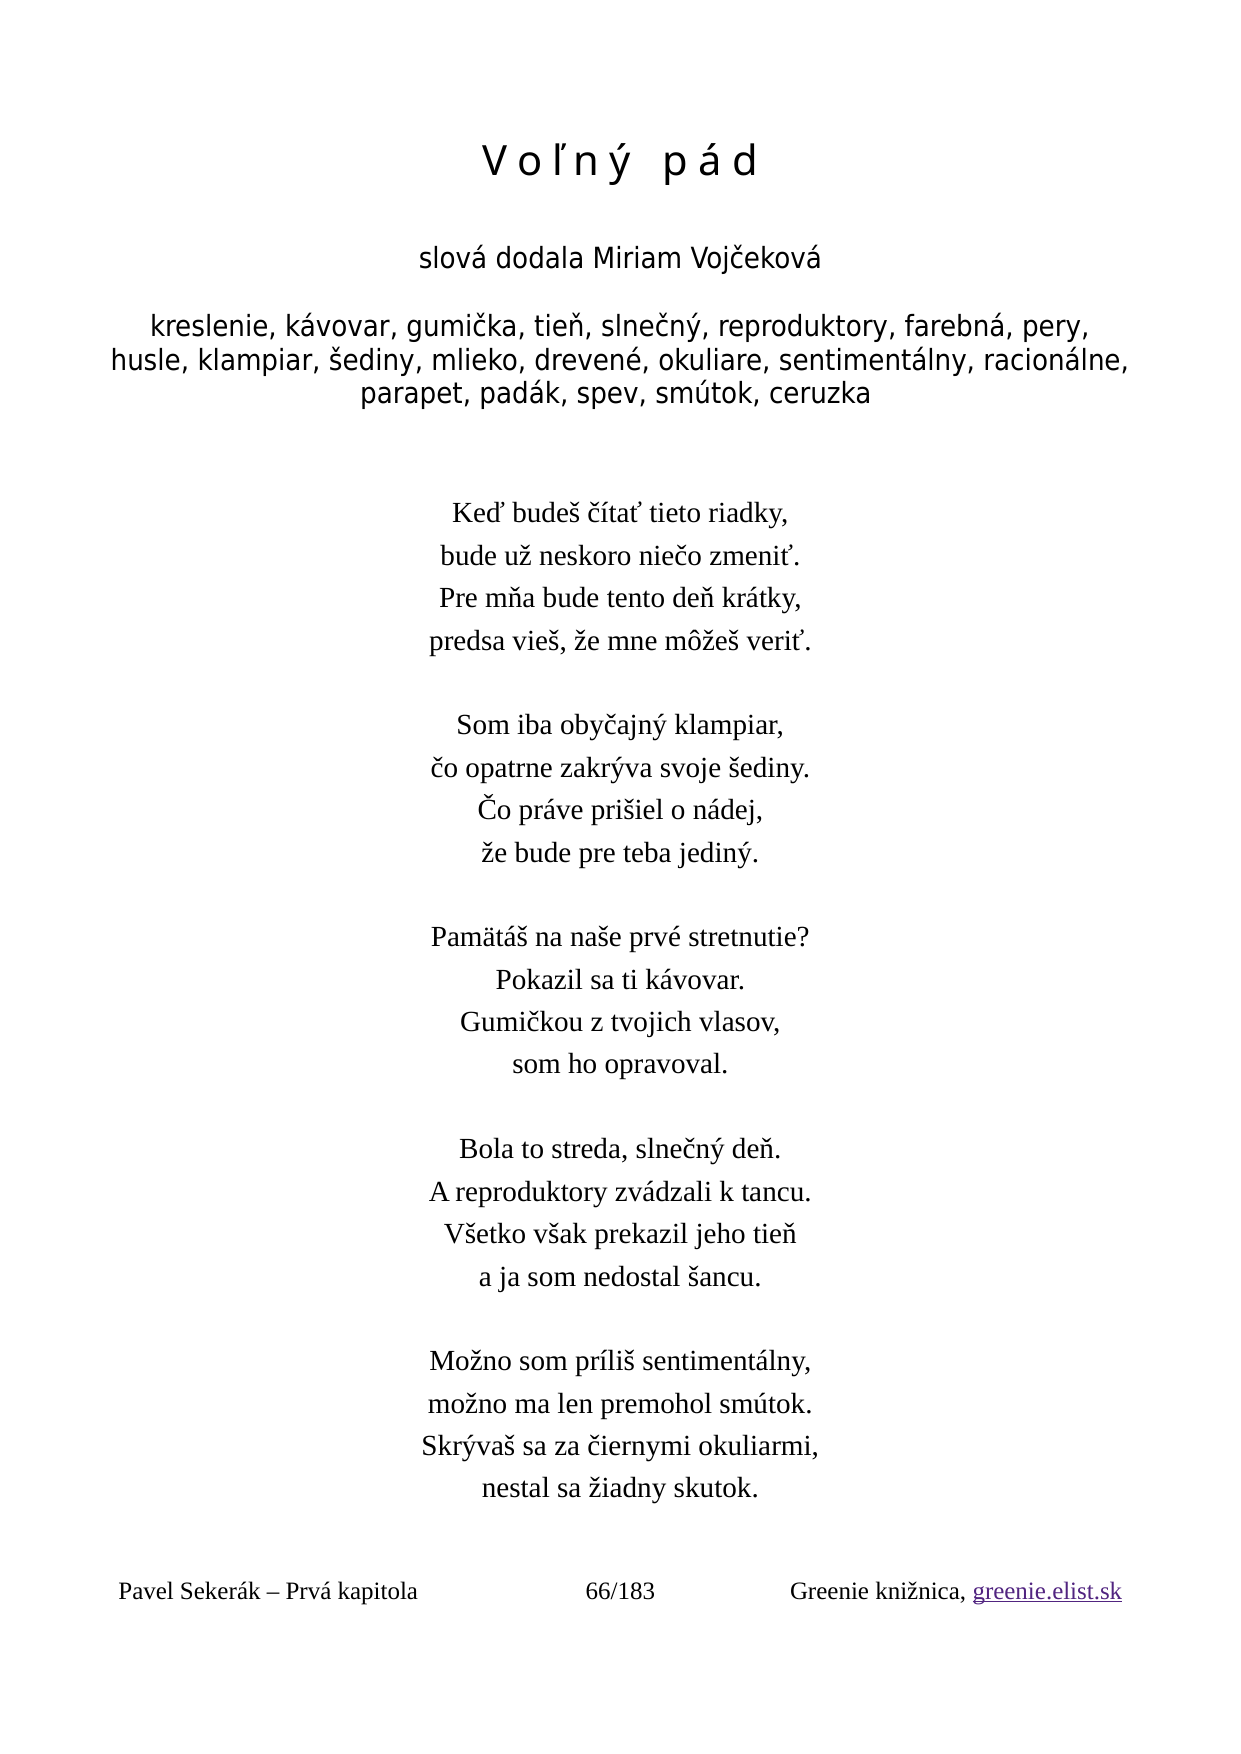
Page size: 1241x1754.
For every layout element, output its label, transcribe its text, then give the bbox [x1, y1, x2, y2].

text predsa vieš, že mne môžeš veriť. [106, 623, 1134, 656]
text slová dodala Miriam Vojčeková [106, 241, 1134, 275]
text Gumičkou z tvojich vlasov, [106, 1004, 1134, 1038]
text Všetko však prekazil jeho tieň [106, 1216, 1134, 1250]
text Keď budeš čítať tieto riadky, [106, 496, 1134, 529]
text Som iba obyčajný klampiar, [106, 707, 1134, 741]
text Pre mňa bude tento deň krátky, [106, 580, 1134, 614]
text Možno som príliš sentimentálny, [106, 1343, 1134, 1377]
text čo opatrne zakrýva svoje šediny. [106, 750, 1134, 783]
text kreslenie, kávovar, gumička, tieň, slnečný, reproduktory, farebná, pery, husle, klampiar, šediny, mlieko, drevené, okuliare, sentimentálny, racionálne, parapet, padák, spev, smútok, ceruzka [106, 309, 1134, 411]
text že bude pre teba jediný. [106, 835, 1134, 868]
text Skrývaš sa za čiernymi okuliarmi, [106, 1428, 1134, 1462]
subtitle Voľný pád [106, 131, 1134, 188]
text nestal sa žiadny skutok. [106, 1471, 1134, 1504]
text možno ma len premohol smútok. [106, 1386, 1134, 1419]
text som ho opravoval. [106, 1047, 1134, 1080]
text bude už neskoro niečo zmeniť. [106, 538, 1134, 571]
text a ja som nedostal šancu. [106, 1259, 1134, 1292]
text Bola to streda, slnečný deň. [106, 1131, 1134, 1165]
text A reproduktory zvádzali k tancu. [106, 1174, 1134, 1207]
text Pokazil sa ti kávovar. [106, 962, 1134, 995]
text Pamätáš na naše prvé stretnutie? [106, 919, 1134, 953]
text Čo práve prišiel o nádej, [106, 792, 1134, 826]
